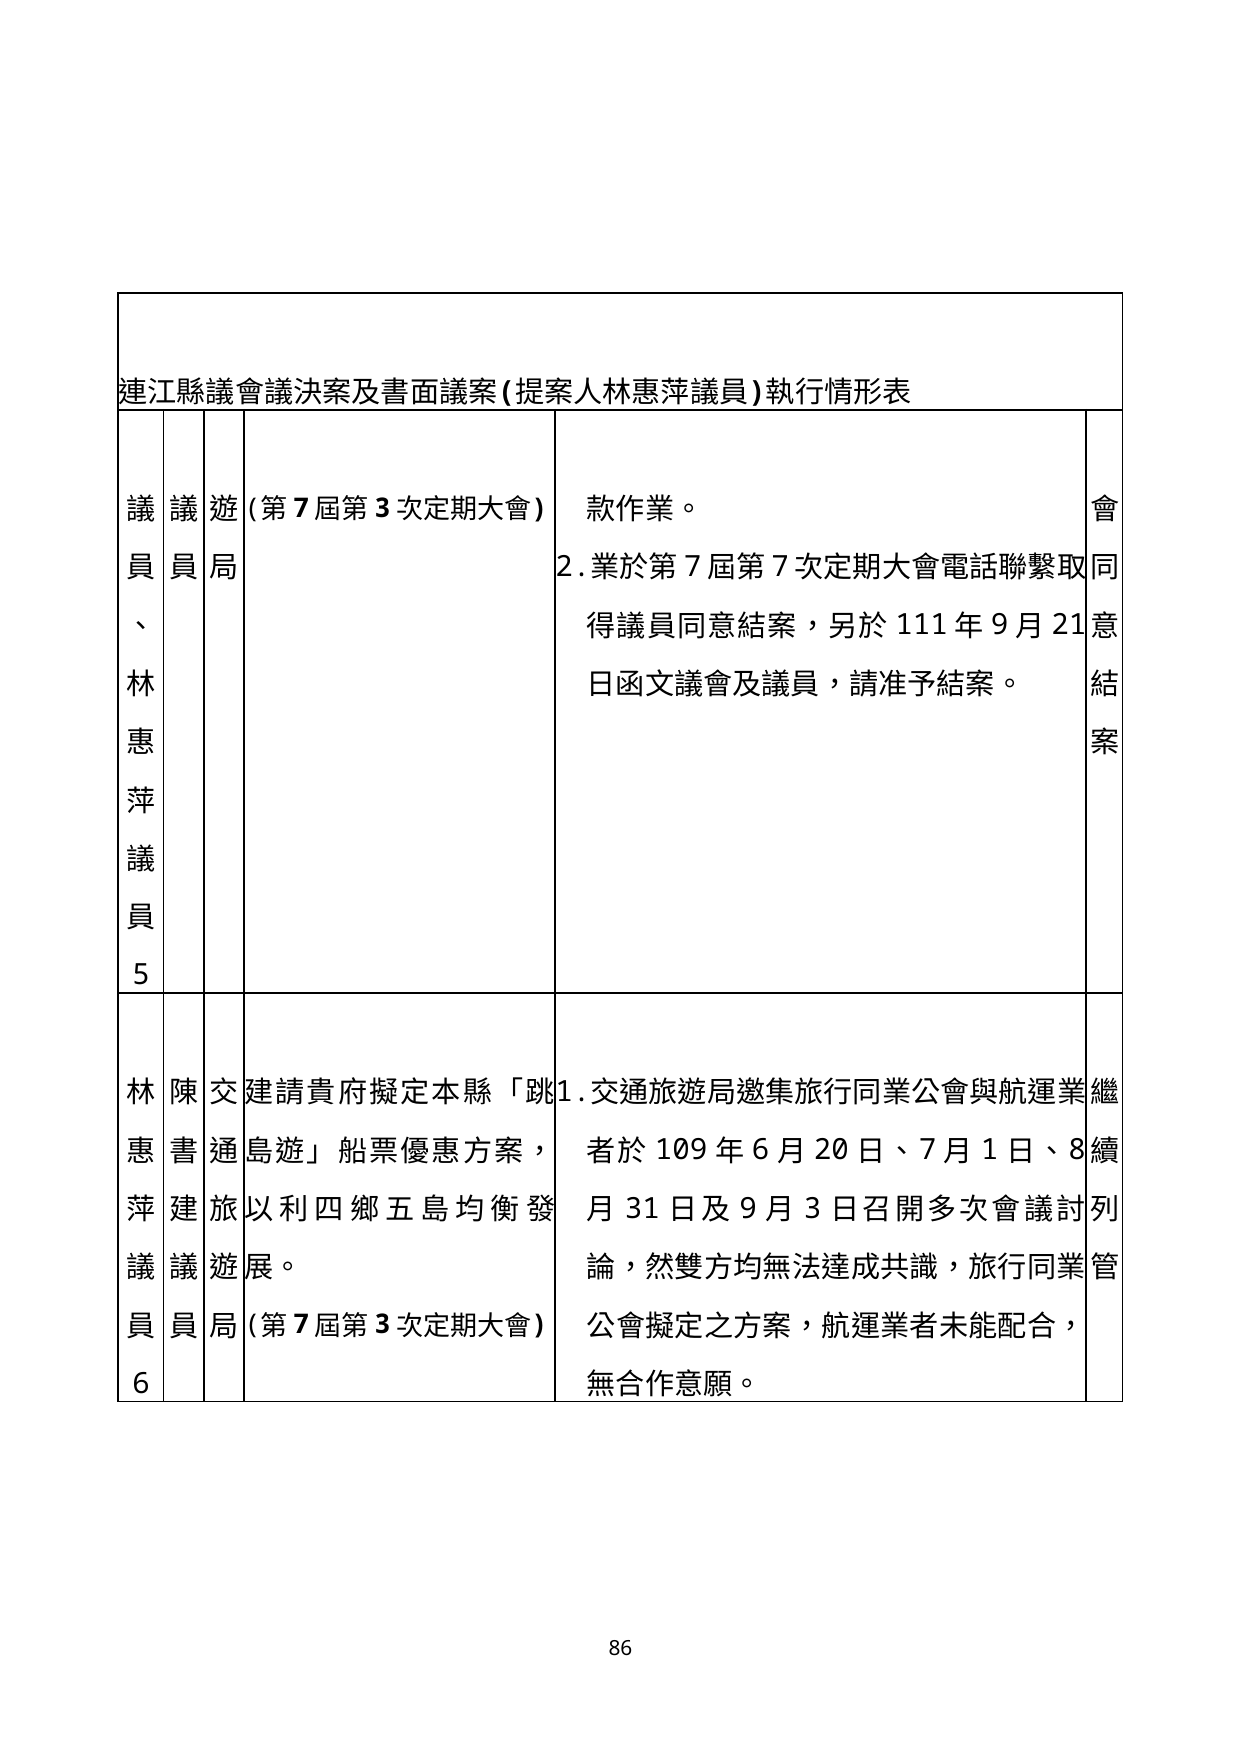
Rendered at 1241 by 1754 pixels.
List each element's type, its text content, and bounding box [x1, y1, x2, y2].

table_cell 交通旅遊局 [205, 994, 243, 1401]
table_cell 遊局 [205, 411, 243, 992]
table_cell 1.交通旅遊局邀集旅行同業公會與航運業者於109年6月20日、7月1日、8月31日及9月3日召開多次會議討論，然雙方均無法達成共識，旅行同業公會擬定之方案，航運業者未能配合，無合作意願。 [556, 994, 1085, 1401]
table_cell 建請貴府擬定本縣「跳島遊」船票優惠方案，以利四鄉五島均衡發展。 (第7屆第3次定期大會) [245, 994, 554, 1401]
table_cell 繼續列管 [1087, 994, 1122, 1401]
table_cell 議員 、林惠萍議員5 [119, 411, 163, 992]
table_cell (第7屆第3次定期大會) [245, 411, 554, 992]
table_cell 陳書建議員 [164, 994, 203, 1401]
table_cell 款作業。 2.業於第7屆第7次定期大會電話聯繫取得議員同意結案，另於111年9月21日函文議會及議員，請准予結案。 [556, 411, 1085, 992]
table_cell 議員 [164, 411, 203, 992]
table_cell 會同意結案 [1087, 411, 1122, 992]
table_header 連江縣議會議決案及書面議案(提案人林惠萍議員)執行情形表 [119, 294, 1122, 409]
table_cell 林惠萍議員6 [119, 994, 163, 1401]
